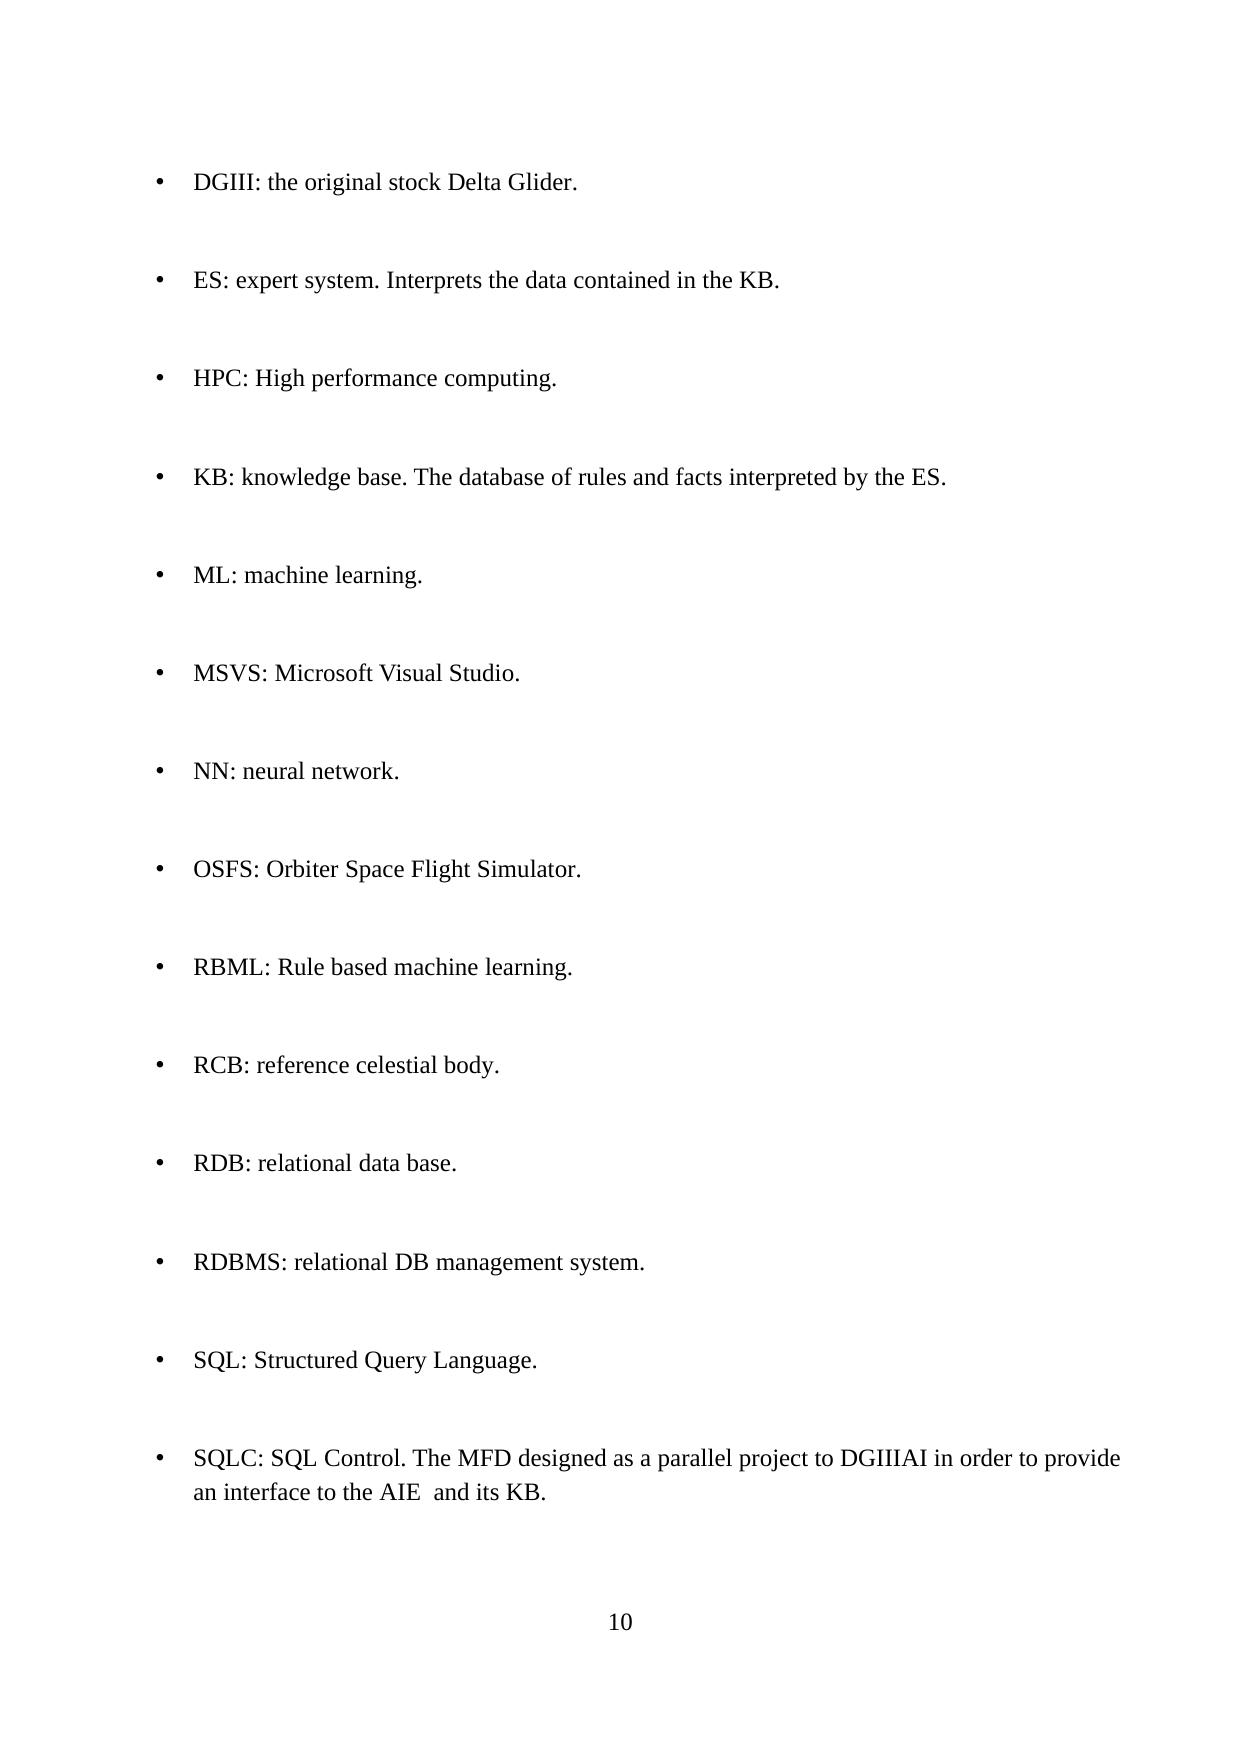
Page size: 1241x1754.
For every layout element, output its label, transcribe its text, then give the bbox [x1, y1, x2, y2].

list ES: expert system. Interprets the data contained in the KB. [156, 265, 1122, 294]
list HPC: High performance computing. [156, 363, 1122, 392]
list ML: machine learning. [156, 560, 1122, 588]
list NN: neural network. [156, 756, 1122, 785]
list SQLC: SQL Control. The MFD designed as a parallel project to DGIIIAI in order to provide an interface to the AIE and its KB. [156, 1443, 1122, 1506]
list RBML: Rule based machine learning. [156, 952, 1122, 981]
list RCB: reference celestial body. [156, 1050, 1122, 1079]
list SQL: Structured Query Language. [156, 1345, 1122, 1373]
list RDBMS: relational DB management system. [156, 1247, 1122, 1275]
list KB: knowledge base. The database of rules and facts interpreted by the ES. [156, 462, 1122, 490]
list MSVS: Microsoft Visual Studio. [156, 658, 1122, 687]
list DGIII: the original stock Delta Glider. [156, 167, 1122, 196]
list RDB: relational data base. [156, 1148, 1122, 1177]
list OSFS: Orbiter Space Flight Simulator. [156, 854, 1122, 883]
